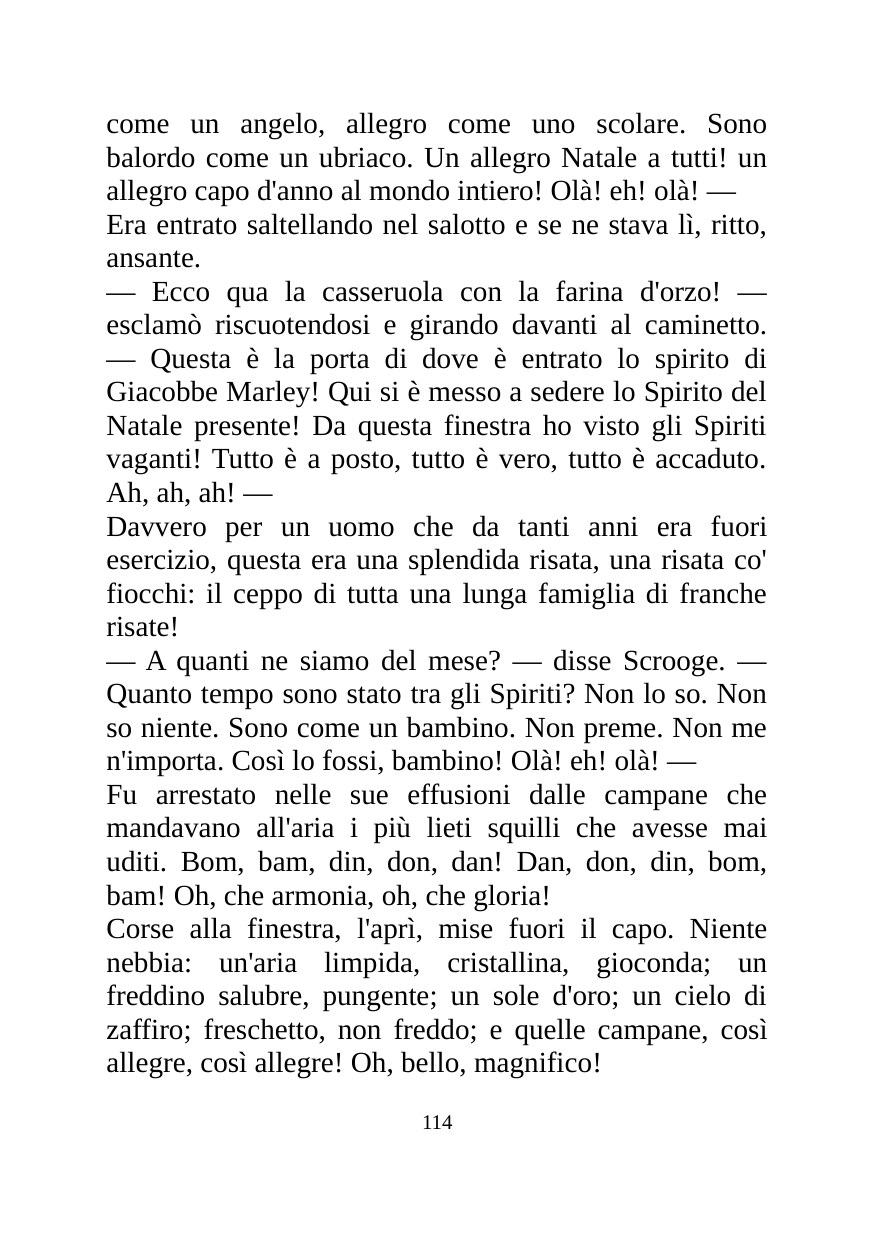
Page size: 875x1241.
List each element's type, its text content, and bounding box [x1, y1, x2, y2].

text Fu arrestato nelle sue effusioni dalle campane che mandavano all'aria i più lieti squilli che avesse mai uditi. Bom, bam, din, don, dan! Dan, don, din, bom, bam! Oh, che armonia, oh, che gloria! [106, 777, 768, 911]
text Era entrato saltellando nel salotto e se ne stava lì, ritto, ansante. [106, 207, 768, 274]
text Davvero per un uomo che da tanti anni era fuori esercizio, questa era una splendida risata, una risata co' fiocchi: il ceppo di tutta una lunga famiglia di franche risate! [106, 509, 768, 643]
text Corse alla finestra, l'aprì, mise fuori il capo. Niente nebbia: un'aria limpida, cristallina, gioconda; un freddino salubre, pungente; un sole d'oro; un cielo di zaffiro; freschetto, non freddo; e quelle campane, così allegre, così allegre! Oh, bello, magnifico! [106, 911, 768, 1079]
text — Ecco qua la casseruola con la farina d'orzo! — esclamò riscuotendosi e girando davanti al caminetto. — Questa è la porta di dove è entrato lo spirito di Giacobbe Marley! Qui si è messo a sedere lo Spirito del Natale presente! Da questa finestra ho visto gli Spiriti vaganti! Tutto è a posto, tutto è vero, tutto è accaduto. Ah, ah, ah! — [106, 274, 768, 509]
text come un angelo, allegro come uno scolare. Sono balordo come un ubriaco. Un allegro Natale a tutti! un allegro capo d'anno al mondo intiero! Olà! eh! olà! — [106, 106, 768, 207]
text — A quanti ne siamo del mese? — disse Scrooge. — Quanto tempo sono stato tra gli Spiriti? Non lo so. Non so niente. Sono come un bambino. Non preme. Non me n'importa. Così lo fossi, bambino! Olà! eh! olà! — [106, 643, 768, 777]
